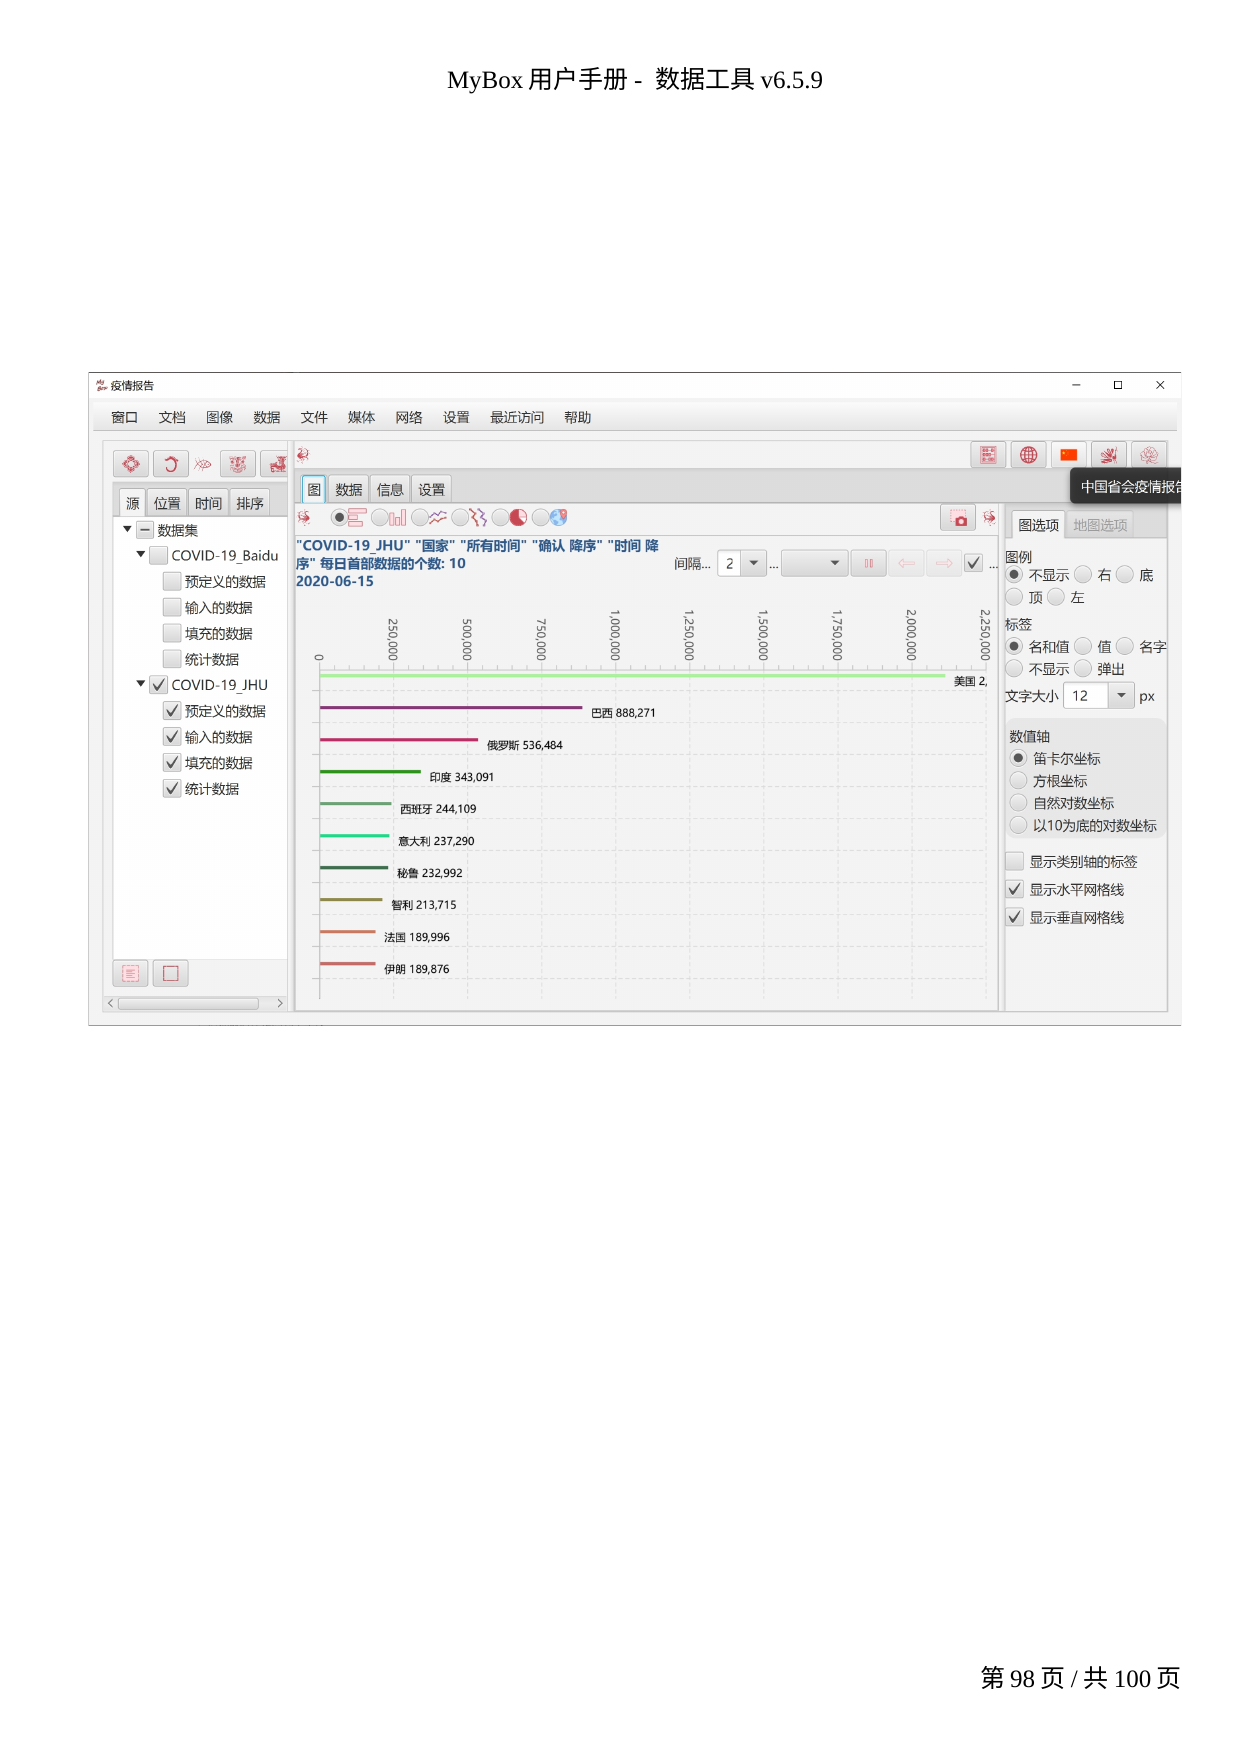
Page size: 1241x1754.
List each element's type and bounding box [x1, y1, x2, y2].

picture [88, 372, 1182, 1026]
